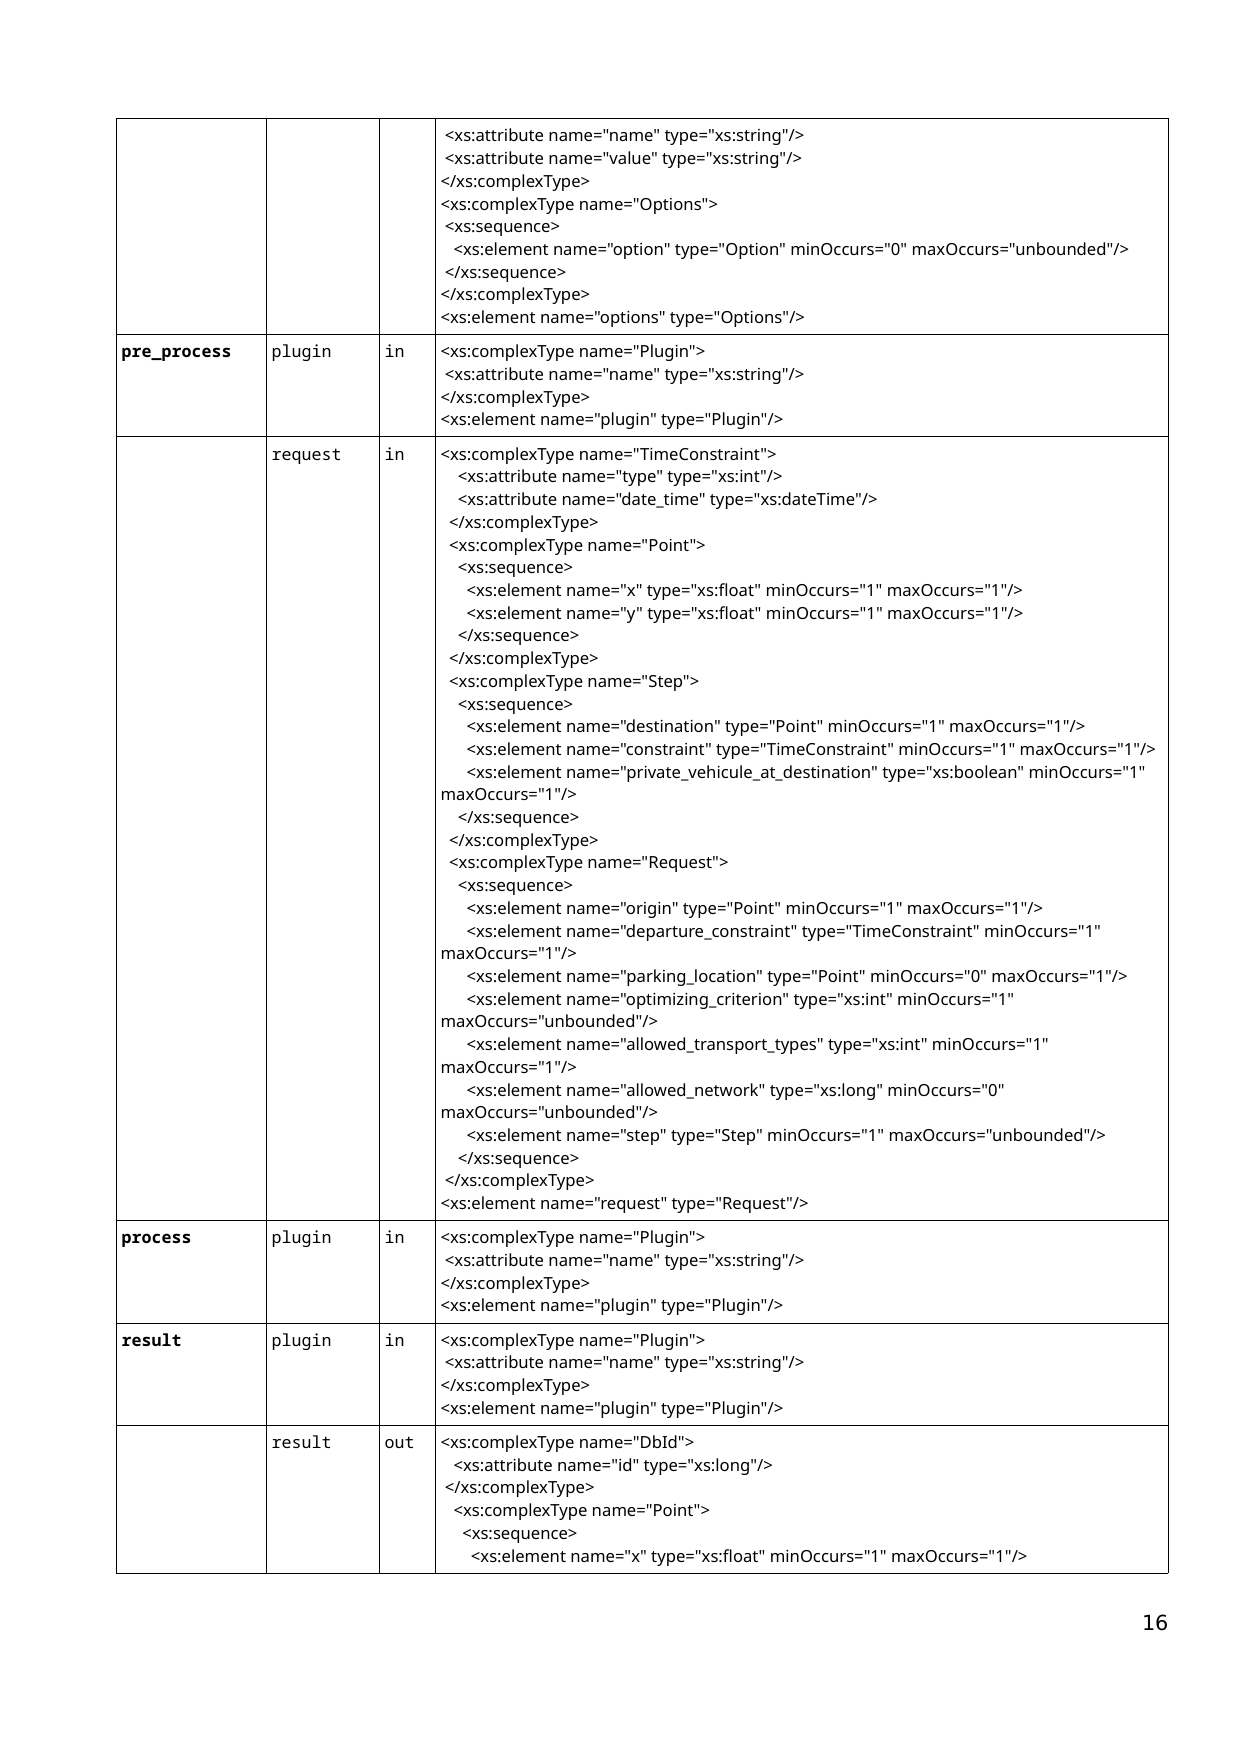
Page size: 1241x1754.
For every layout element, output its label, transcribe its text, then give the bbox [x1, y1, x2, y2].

table_cell in [380, 437, 435, 1220]
table_cell <xs:attribute name="name" type="xs:string"/> <xs:attribute name="value" type="xs:string"/> </xs:complexType> <xs:complexType name="Options"> <xs:sequence> <xs:element name="option" type="Option" minOccurs="0" maxOccurs="unbounded"/> </xs:sequence> </xs:complexType> <xs:element name="options" type="Options"/> [436, 119, 1168, 334]
table_cell process [117, 1221, 266, 1322]
table_cell [117, 437, 266, 1220]
table_cell [267, 119, 379, 334]
table_cell plugin [267, 335, 379, 436]
table_cell result [267, 1426, 379, 1573]
table_cell <xs:complexType name="DbId"> <xs:attribute name="id" type="xs:long"/> </xs:complexType> <xs:complexType name="Point"> <xs:sequence> <xs:element name="x" type="xs:float" minOccurs="1" maxOccurs="1"/> [436, 1426, 1168, 1573]
table_cell pre_process [117, 335, 266, 436]
table_cell <xs:complexType name="Plugin"> <xs:attribute name="name" type="xs:string"/> </xs:complexType> <xs:element name="plugin" type="Plugin"/> [436, 335, 1168, 436]
table_cell <xs:complexType name="Plugin"> <xs:attribute name="name" type="xs:string"/> </xs:complexType> <xs:element name="plugin" type="Plugin"/> [436, 1221, 1168, 1322]
table_cell <xs:complexType name="Plugin"> <xs:attribute name="name" type="xs:string"/> </xs:complexType> <xs:element name="plugin" type="Plugin"/> [436, 1324, 1168, 1425]
table_cell [117, 119, 266, 334]
table_cell in [380, 335, 435, 436]
table_cell plugin [267, 1221, 379, 1322]
table_cell out [380, 1426, 435, 1573]
table_cell [380, 119, 435, 334]
table_cell [117, 1426, 266, 1573]
table_cell plugin [267, 1324, 379, 1425]
table_cell result [117, 1324, 266, 1425]
table_cell request [267, 437, 379, 1220]
table_cell <xs:complexType name="TimeConstraint"> <xs:attribute name="type" type="xs:int"/> <xs:attribute name="date_time" type="xs:dateTime"/> </xs:complexType> <xs:complexType name="Point"> <xs:sequence> <xs:element name="x" type="xs:float" minOccurs="1" maxOccurs="1"/> <xs:element name="y" type="xs:float" minOccurs="1" maxOccurs="1"/> </xs:sequence> </xs:complexType> <xs:complexType name="Step"> <xs:sequence> <xs:element name="destination" type="Point" minOccurs="1" maxOccurs="1"/> <xs:element name="constraint" type="TimeConstraint" minOccurs="1" maxOccurs="1"/> <xs:element name="private_vehicule_at_destination" type="xs:boolean" minOccurs="1" maxOccurs="1"/> </xs:sequence> </xs:complexType> <xs:complexType name="Request"> <xs:sequence> <xs:element name="origin" type="Point" minOccurs="1" maxOccurs="1"/> <xs:element name="departure_constraint" type="TimeConstraint" minOccurs="1" maxOccurs="1"/> <xs:element name="parking_location" type="Point" minOccurs="0" maxOccurs="1"/> <xs:element name="optimizing_criterion" type="xs:int" minOccurs="1" maxOccurs="unbounded"/> <xs:element name="allowed_transport_types" type="xs:int" minOccurs="1" maxOccurs="1"/> <xs:element name="allowed_network" type="xs:long" minOccurs="0" maxOccurs="unbounded"/> <xs:element name="step" type="Step" minOccurs="1" maxOccurs="unbounded"/> </xs:sequence> </xs:complexType> <xs:element name="request" type="Request"/> [436, 437, 1168, 1220]
table_cell in [380, 1221, 435, 1322]
table_cell in [380, 1324, 435, 1425]
